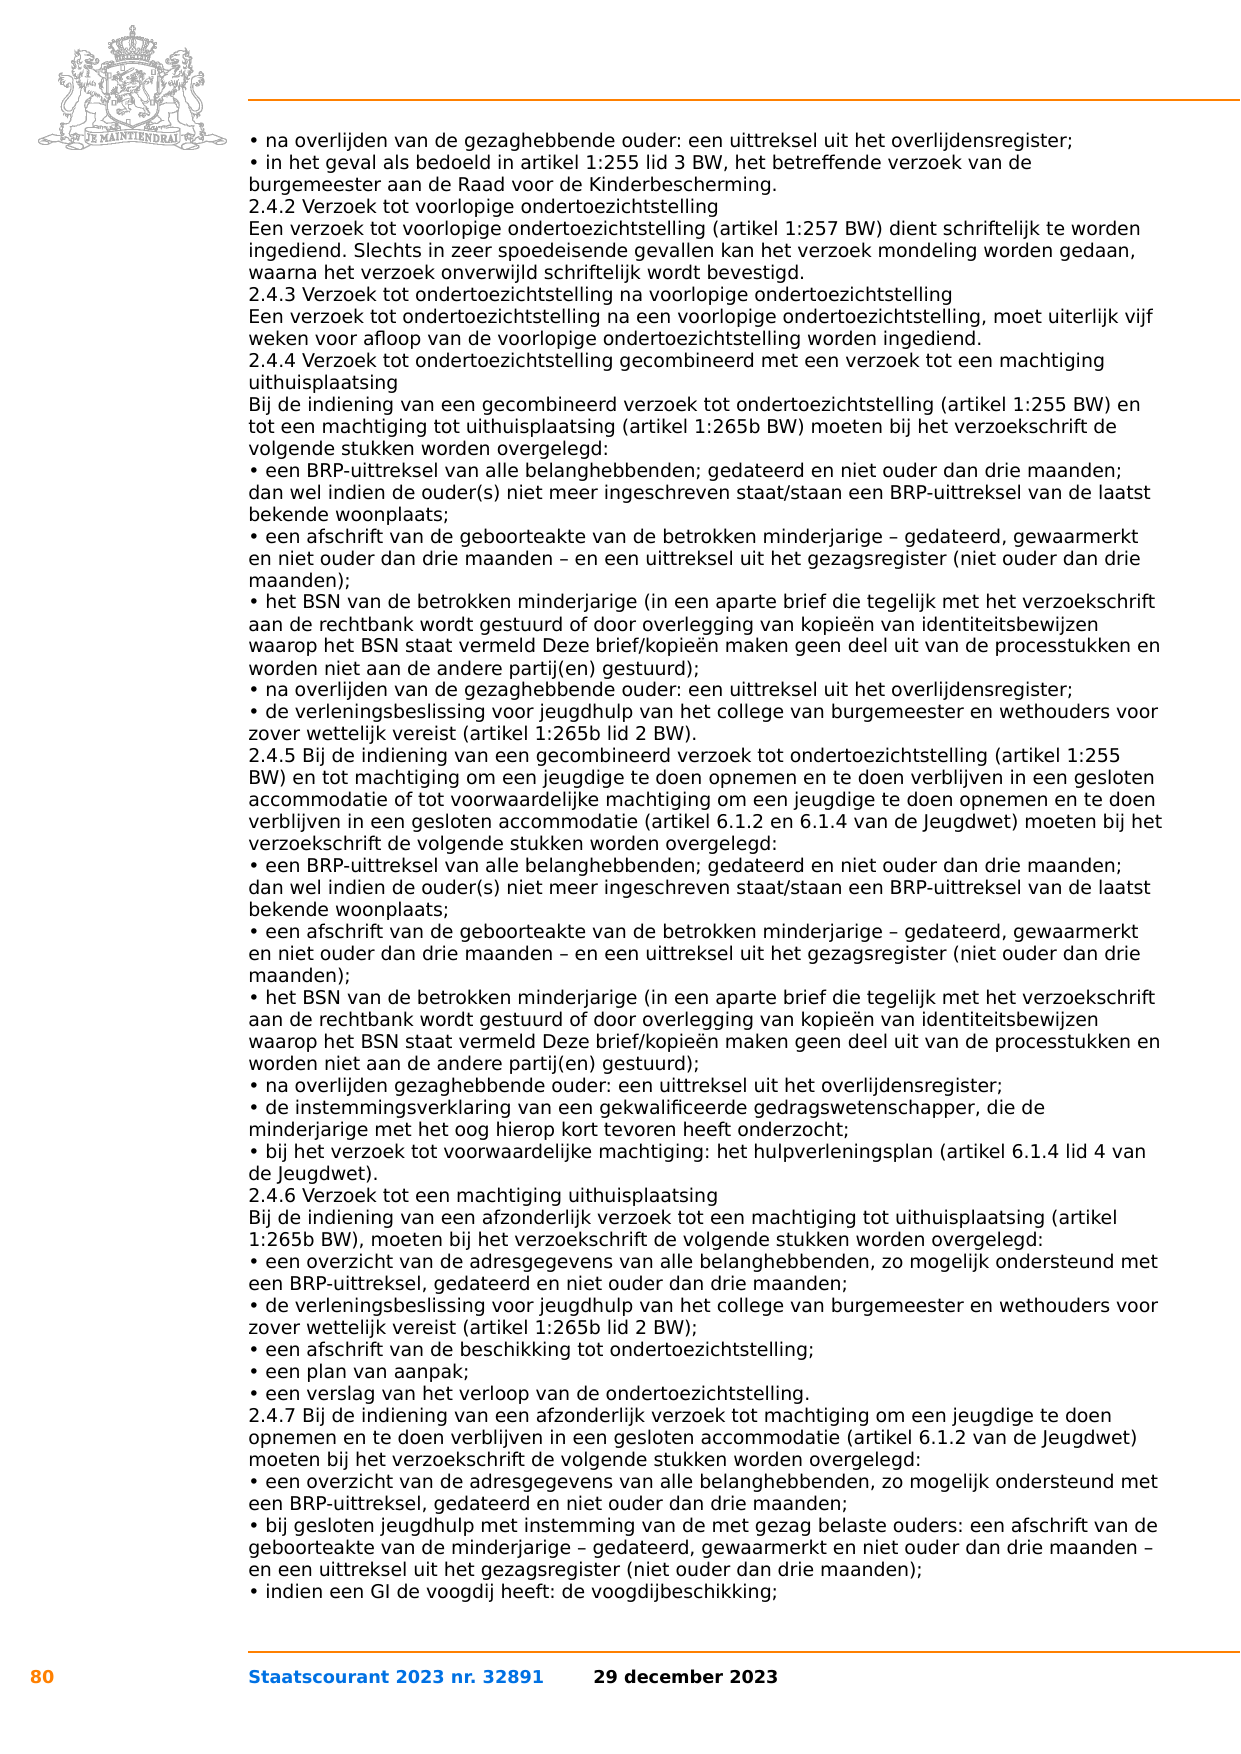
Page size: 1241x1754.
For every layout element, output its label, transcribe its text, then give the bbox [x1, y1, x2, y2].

text • de verleningsbeslissing voor jeugdhulp van het college van burgemeester en wethouders voor zover wettelijk vereist (artikel 1:265b lid 2 BW); [248, 1295, 1163, 1339]
text • na overlijden gezaghebbende ouder: een uittreksel uit het overlijdensregister; [248, 1075, 1163, 1097]
text • na overlijden van de gezaghebbende ouder: een uittreksel uit het overlijdensregister; [248, 679, 1163, 701]
text • de instemmingsverklaring van een gekwalificeerde gedragswetenschapper, die de minderjarige met het oog hierop kort tevoren heeft onderzocht; [248, 1097, 1163, 1141]
text • de verleningsbeslissing voor jeugdhulp van het college van burgemeester en wethouders voor zover wettelijk vereist (artikel 1:265b lid 2 BW). [248, 701, 1163, 745]
text • een BRP-uittreksel van alle belanghebbenden; gedateerd en niet ouder dan drie maanden; dan wel indien de ouder(s) niet meer ingeschreven staat/staan een BRP-uittreksel van de laatst bekende woonplaats; [248, 459, 1163, 526]
picture [38, 25, 227, 150]
text • een BRP-uittreksel van alle belanghebbenden; gedateerd en niet ouder dan drie maanden; dan wel indien de ouder(s) niet meer ingeschreven staat/staan een BRP-uittreksel van de laatst bekende woonplaats; [248, 855, 1163, 921]
text • in het geval als bedoeld in artikel 1:255 lid 3 BW, het betreffende verzoek van de burgemeester aan de Raad voor de Kinderbescherming. [248, 152, 1163, 196]
text • bij het verzoek tot voorwaardelijke machtiging: het hulpverleningsplan (artikel 6.1.4 lid 4 van de Jeugdwet). [248, 1141, 1163, 1185]
text Bij de indiening van een gecombineerd verzoek tot ondertoezichtstelling (artikel 1:255 BW) en tot een machtiging tot uithuisplaatsing (artikel 1:265b BW) moeten bij het verzoekschrift de volgende stukken worden overgelegd: [248, 394, 1163, 459]
text Een verzoek tot voorlopige ondertoezichtstelling (artikel 1:257 BW) dient schriftelijk te worden ingediend. Slechts in zeer spoedeisende gevallen kan het verzoek mondeling worden gedaan, waarna het verzoek onverwijld schriftelijk wordt bevestigd. [248, 218, 1163, 284]
text 2.4.5 Bij de indiening van een gecombineerd verzoek tot ondertoezichtstelling (artikel 1:255 BW) en tot machtiging om een jeugdige te doen opnemen en te doen verblijven in een gesloten accommodatie of tot voorwaardelijke machtiging om een jeugdige te doen opnemen en te doen verblijven in een gesloten accommodatie (artikel 6.1.2 en 6.1.4 van de Jeugdwet) moeten bij het verzoekschrift de volgende stukken worden overgelegd: [248, 745, 1163, 855]
text 2.4.4 Verzoek tot ondertoezichtstelling gecombineerd met een verzoek tot een machtiging uithuisplaatsing [248, 350, 1163, 394]
text • een afschrift van de geboorteakte van de betrokken minderjarige – gedateerd, gewaarmerkt en niet ouder dan drie maanden – en een uittreksel uit het gezagsregister (niet ouder dan drie maanden); [248, 921, 1163, 987]
text • een overzicht van de adresgegevens van alle belanghebbenden, zo mogelijk ondersteund met een BRP-uittreksel, gedateerd en niet ouder dan drie maanden; [248, 1471, 1163, 1514]
text • het BSN van de betrokken minderjarige (in een aparte brief die tegelijk met het verzoekschrift aan de rechtbank wordt gestuurd of door overlegging van kopieën van identiteitsbewijzen waarop het BSN staat vermeld Deze brief/kopieën maken geen deel uit van de processtukken en worden niet aan de andere partij(en) gestuurd); [248, 987, 1163, 1075]
text Een verzoek tot ondertoezichtstelling na een voorlopige ondertoezichtstelling, moet uiterlijk vijf weken voor afloop van de voorlopige ondertoezichtstelling worden ingediend. [248, 306, 1163, 350]
text • een afschrift van de geboorteakte van de betrokken minderjarige – gedateerd, gewaarmerkt en niet ouder dan drie maanden – en een uittreksel uit het gezagsregister (niet ouder dan drie maanden); [248, 526, 1163, 591]
text 2.4.3 Verzoek tot ondertoezichtstelling na voorlopige ondertoezichtstelling [248, 284, 1163, 306]
text • een afschrift van de beschikking tot ondertoezichtstelling; [248, 1339, 1163, 1361]
text • na overlijden van de gezaghebbende ouder: een uittreksel uit het overlijdensregister; [248, 130, 1163, 152]
text Bij de indiening van een afzonderlijk verzoek tot een machtiging tot uithuisplaatsing (artikel 1:265b BW), moeten bij het verzoekschrift de volgende stukken worden overgelegd: [248, 1207, 1163, 1251]
text 2.4.7 Bij de indiening van een afzonderlijk verzoek tot machtiging om een jeugdige te doen opnemen en te doen verblijven in een gesloten accommodatie (artikel 6.1.2 van de Jeugdwet) moeten bij het verzoekschrift de volgende stukken worden overgelegd: [248, 1405, 1163, 1471]
text • indien een GI de voogdij heeft: de voogdijbeschikking; [248, 1581, 1163, 1602]
text • het BSN van de betrokken minderjarige (in een aparte brief die tegelijk met het verzoekschrift aan de rechtbank wordt gestuurd of door overlegging van kopieën van identiteitsbewijzen waarop het BSN staat vermeld Deze brief/kopieën maken geen deel uit van de processtukken en worden niet aan de andere partij(en) gestuurd); [248, 591, 1163, 679]
text • bij gesloten jeugdhulp met instemming van de met gezag belaste ouders: een afschrift van de geboorteakte van de minderjarige – gedateerd, gewaarmerkt en niet ouder dan drie maanden – en een uittreksel uit het gezagsregister (niet ouder dan drie maanden); [248, 1514, 1163, 1581]
text 2.4.6 Verzoek tot een machtiging uithuisplaatsing [248, 1185, 1163, 1207]
text • een overzicht van de adresgegevens van alle belanghebbenden, zo mogelijk ondersteund met een BRP-uittreksel, gedateerd en niet ouder dan drie maanden; [248, 1251, 1163, 1295]
text • een plan van aanpak; [248, 1361, 1163, 1383]
text • een verslag van het verloop van de ondertoezichtstelling. [248, 1383, 1163, 1405]
text 2.4.2 Verzoek tot voorlopige ondertoezichtstelling [248, 196, 1163, 218]
